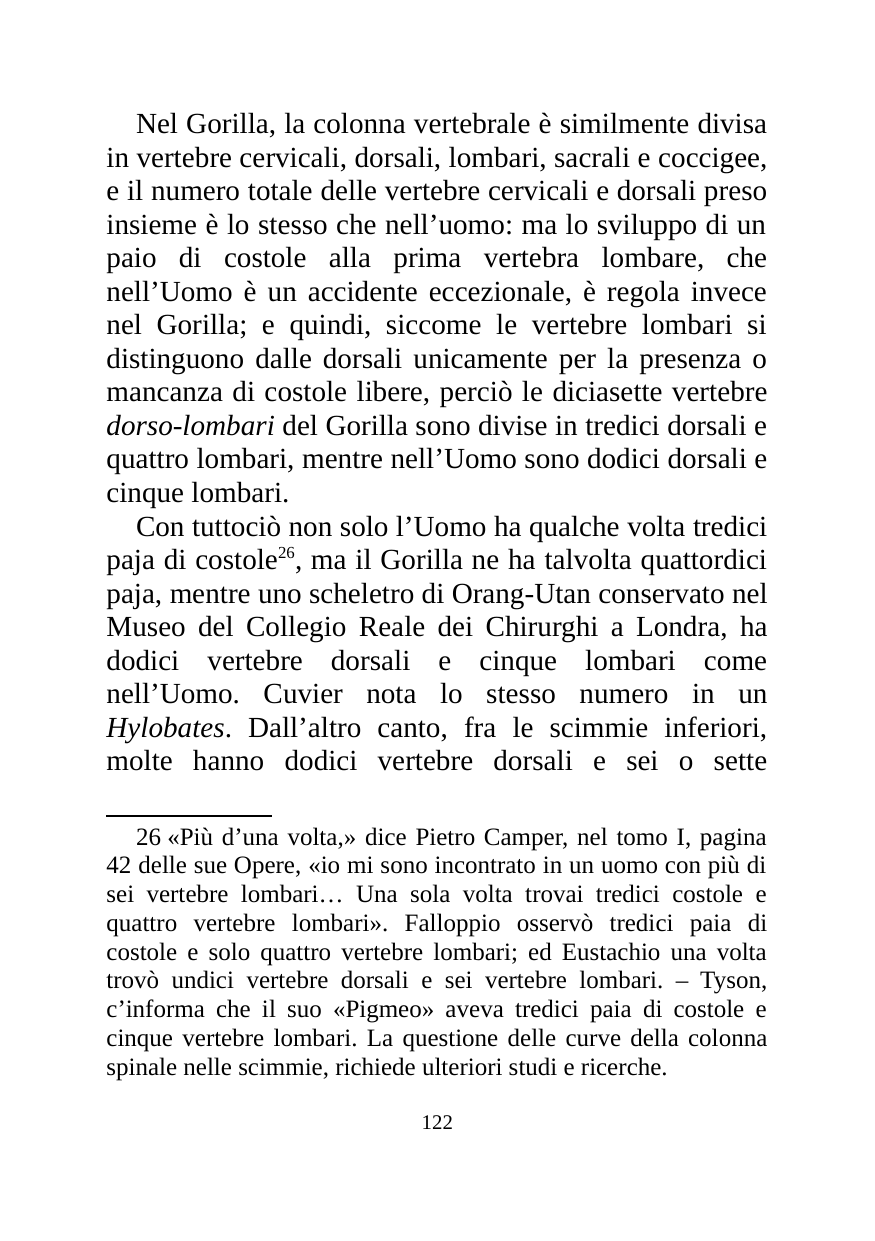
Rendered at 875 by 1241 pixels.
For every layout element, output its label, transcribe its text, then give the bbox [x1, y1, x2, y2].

text Nel Gorilla, la colonna vertebrale è similmente divisa in vertebre cervicali, dorsali, lombari, sacrali e coccigee, e il numero totale delle vertebre cervicali e dorsali preso insieme è lo stesso che nell’uomo: ma lo sviluppo di un paio di costole alla prima vertebra lombare, che nell’Uomo è un accidente eccezionale, è regola invece nel Gorilla; e quindi, siccome le vertebre lombari si distinguono dalle dorsali unicamente per la presenza o mancanza di costole libere, perciò le diciasette vertebre dorso-lombari del Gorilla sono divise in tredici dorsali e quattro lombari, mentre nell’Uomo sono dodici dorsali e cinque lombari. [106, 106, 768, 509]
text «Più d’una volta,» dice Pietro Camper, nel tomo I, pagina 42 delle sue Opere, «io mi sono incontrato in un uomo con più di sei vertebre lombari… Una sola volta trovai tredici costole e quattro vertebre lombari». Falloppio osservò tredici paia di costole e solo quattro vertebre lombari; ed Eustachio una volta trovò undici vertebre dorsali e sei vertebre lombari. – Tyson, c’informa che il suo «Pigmeo» aveva tredici paia di costole e cinque vertebre lombari. La questione delle curve della colonna spinale nelle scimmie, richiede ulteriori studi e ricerche. [106, 822, 768, 1080]
text Con tuttociò non solo l’Uomo ha qualche volta tredici paja di costole, ma il Gorilla ne ha talvolta quattordici paja, mentre uno scheletro di Orang-Utan conservato nel Museo del Collegio Reale dei Chirurghi a Londra, ha dodici vertebre dorsali e cinque lombari come nell’Uomo. Cuvier nota lo stesso numero in un Hylobates. Dall’altro canto, fra le scimmie inferiori, molte hanno dodici vertebre dorsali e sei o sette [106, 509, 768, 777]
